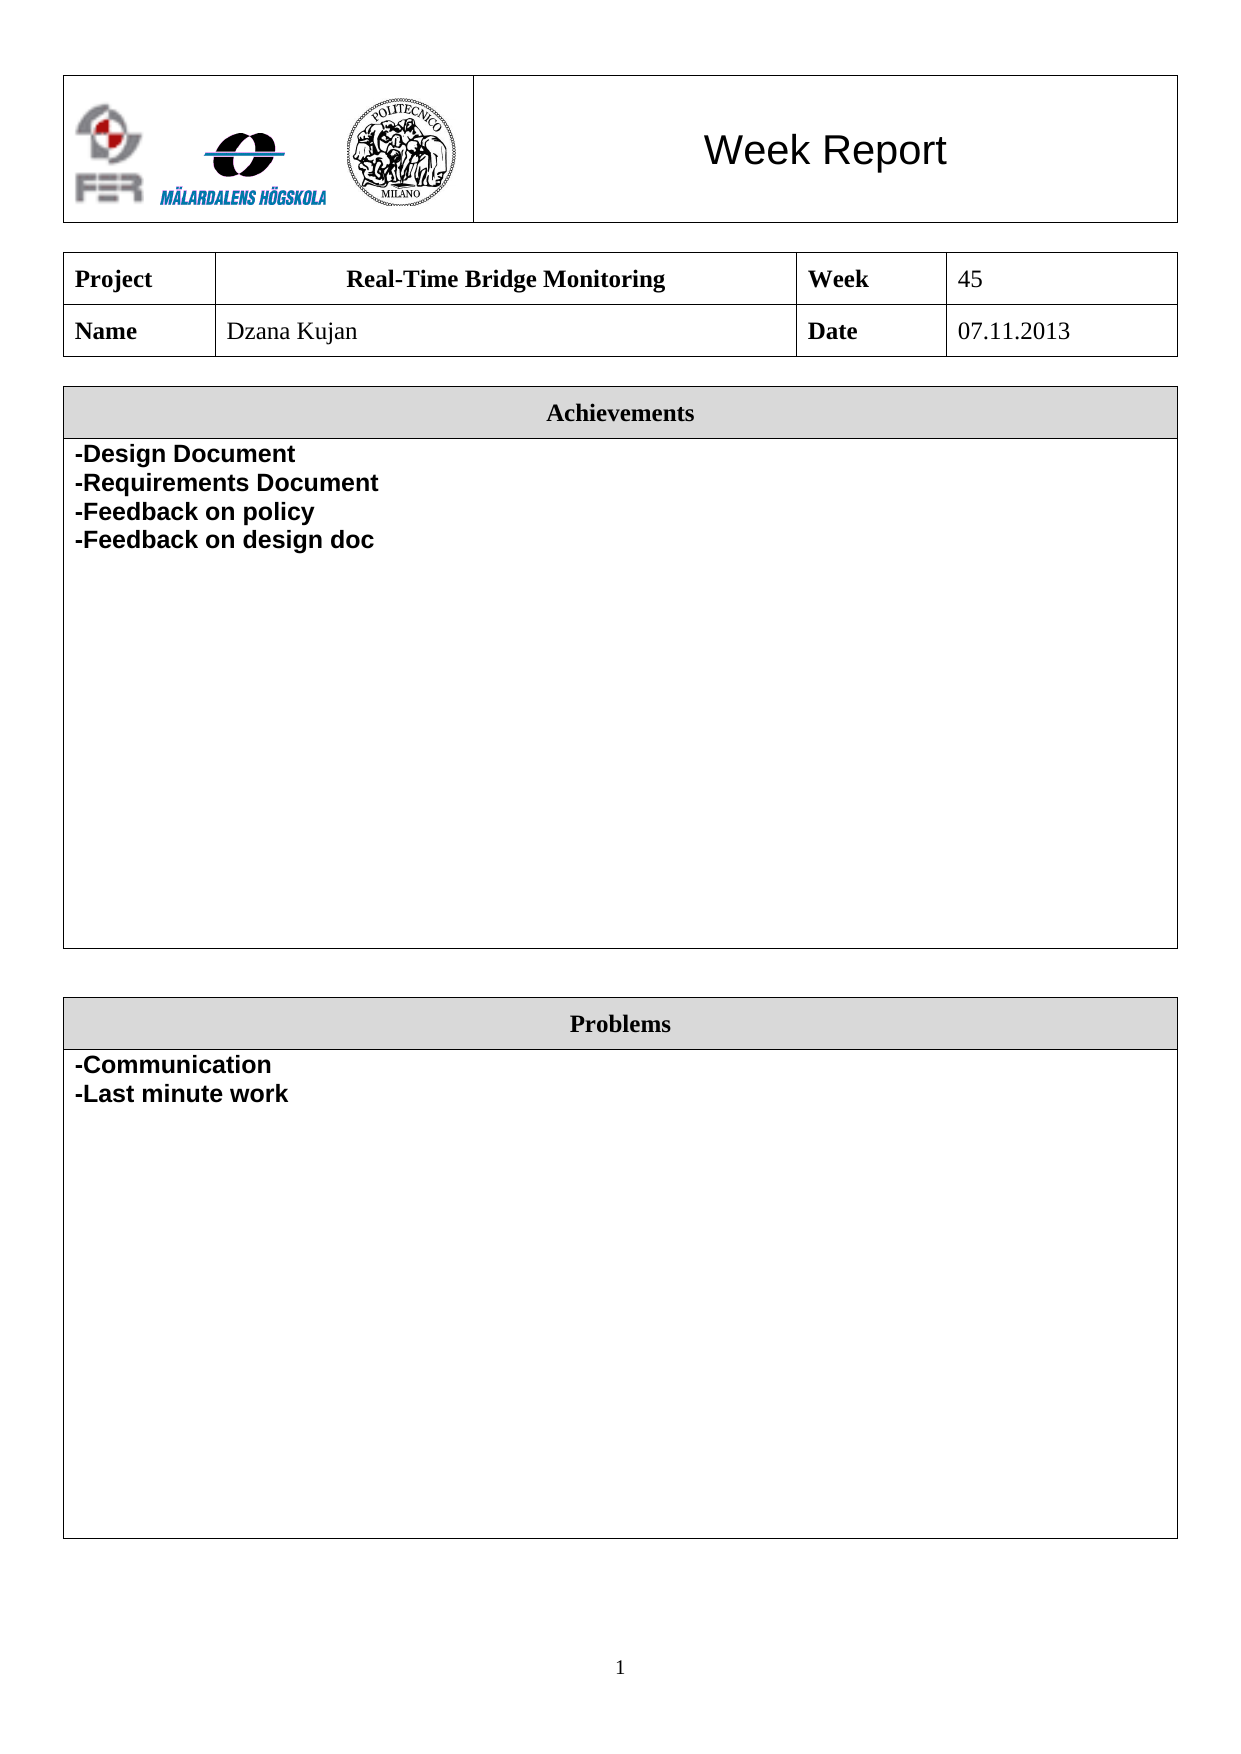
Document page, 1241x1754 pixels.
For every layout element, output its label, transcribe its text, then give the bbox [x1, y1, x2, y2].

table_header [64, 76, 473, 222]
table_cell [63, 223, 215, 252]
table_cell 45 [947, 253, 1177, 304]
table_cell Dzana Kujan [216, 305, 796, 356]
table_cell [712, 223, 946, 252]
picture [74, 90, 144, 217]
table_cell 07.11.2013 [947, 305, 1177, 356]
table_cell Week [797, 253, 946, 304]
table_cell Real-Time Bridge Monitoring [216, 253, 796, 304]
table_cell [63, 357, 1177, 386]
table_cell Name [64, 305, 215, 356]
table_cell [946, 223, 1177, 252]
table_cell Achievements [64, 387, 1177, 438]
table_cell Project [64, 253, 215, 304]
table_header Week Report [474, 76, 1177, 222]
table_header Problems [64, 998, 1177, 1049]
table_cell -Design Document -Requirements Document -Feedback on policy -Feedback on design doc [64, 439, 1177, 948]
picture [160, 133, 326, 205]
table_cell -Communication -Last minute work [64, 1050, 1177, 1537]
picture [347, 98, 457, 206]
table_cell [215, 223, 712, 252]
table_cell Date [797, 305, 946, 356]
